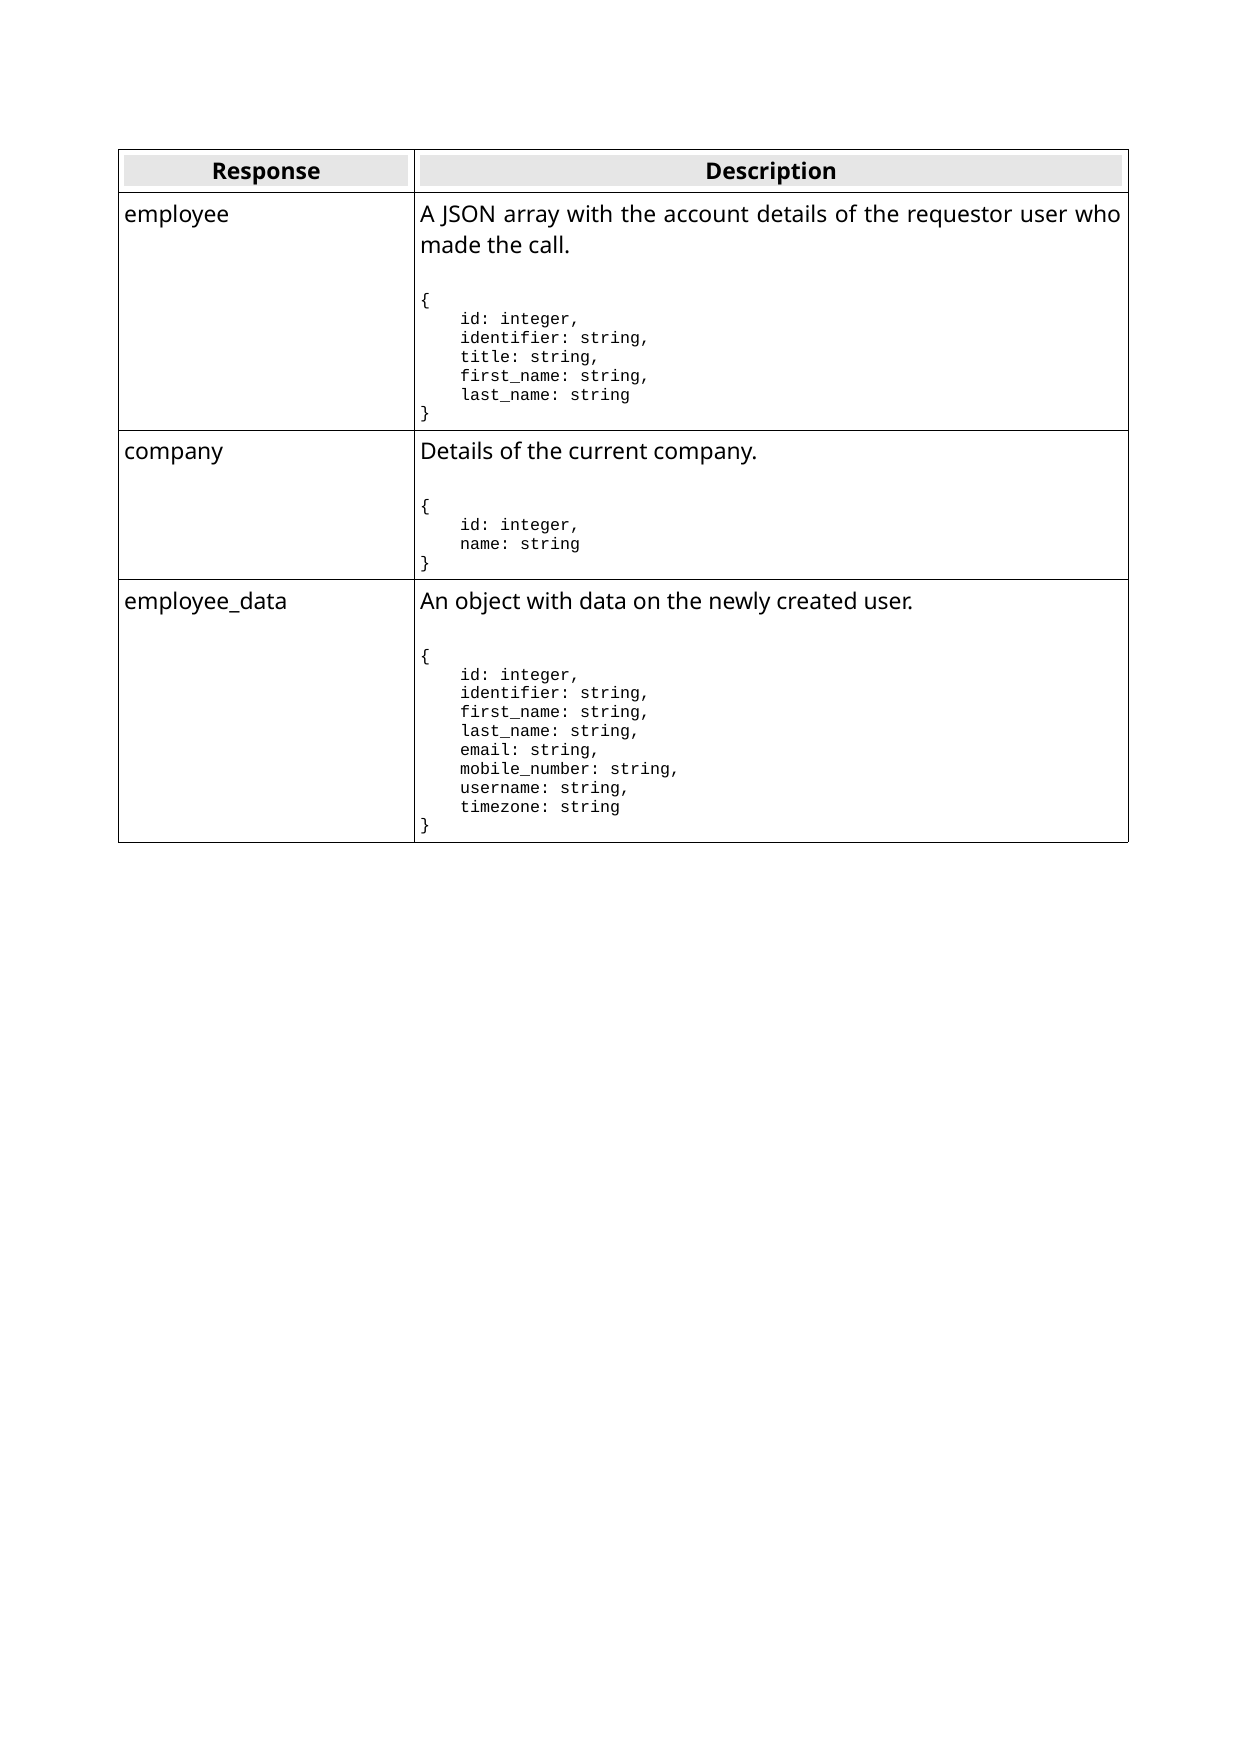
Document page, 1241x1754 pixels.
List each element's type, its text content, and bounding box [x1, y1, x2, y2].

table_header Description [415, 150, 1128, 192]
table_cell Details of the current company. { id: integer, name: string } [415, 431, 1128, 579]
table_cell company [119, 431, 414, 579]
table_cell employee_data [119, 580, 414, 842]
table_header Response [119, 150, 414, 192]
table_cell employee [119, 193, 414, 429]
table_cell A JSON array with the account details of the requestor user who made the call. { id: integer, identifier: string, title: string, first_name: string, last_name: string } [415, 193, 1128, 429]
table_cell An object with data on the newly created user. { id: integer, identifier: string, first_name: string, last_name: string, email: string, mobile_number: string, username: string, timezone: string } [415, 580, 1128, 842]
